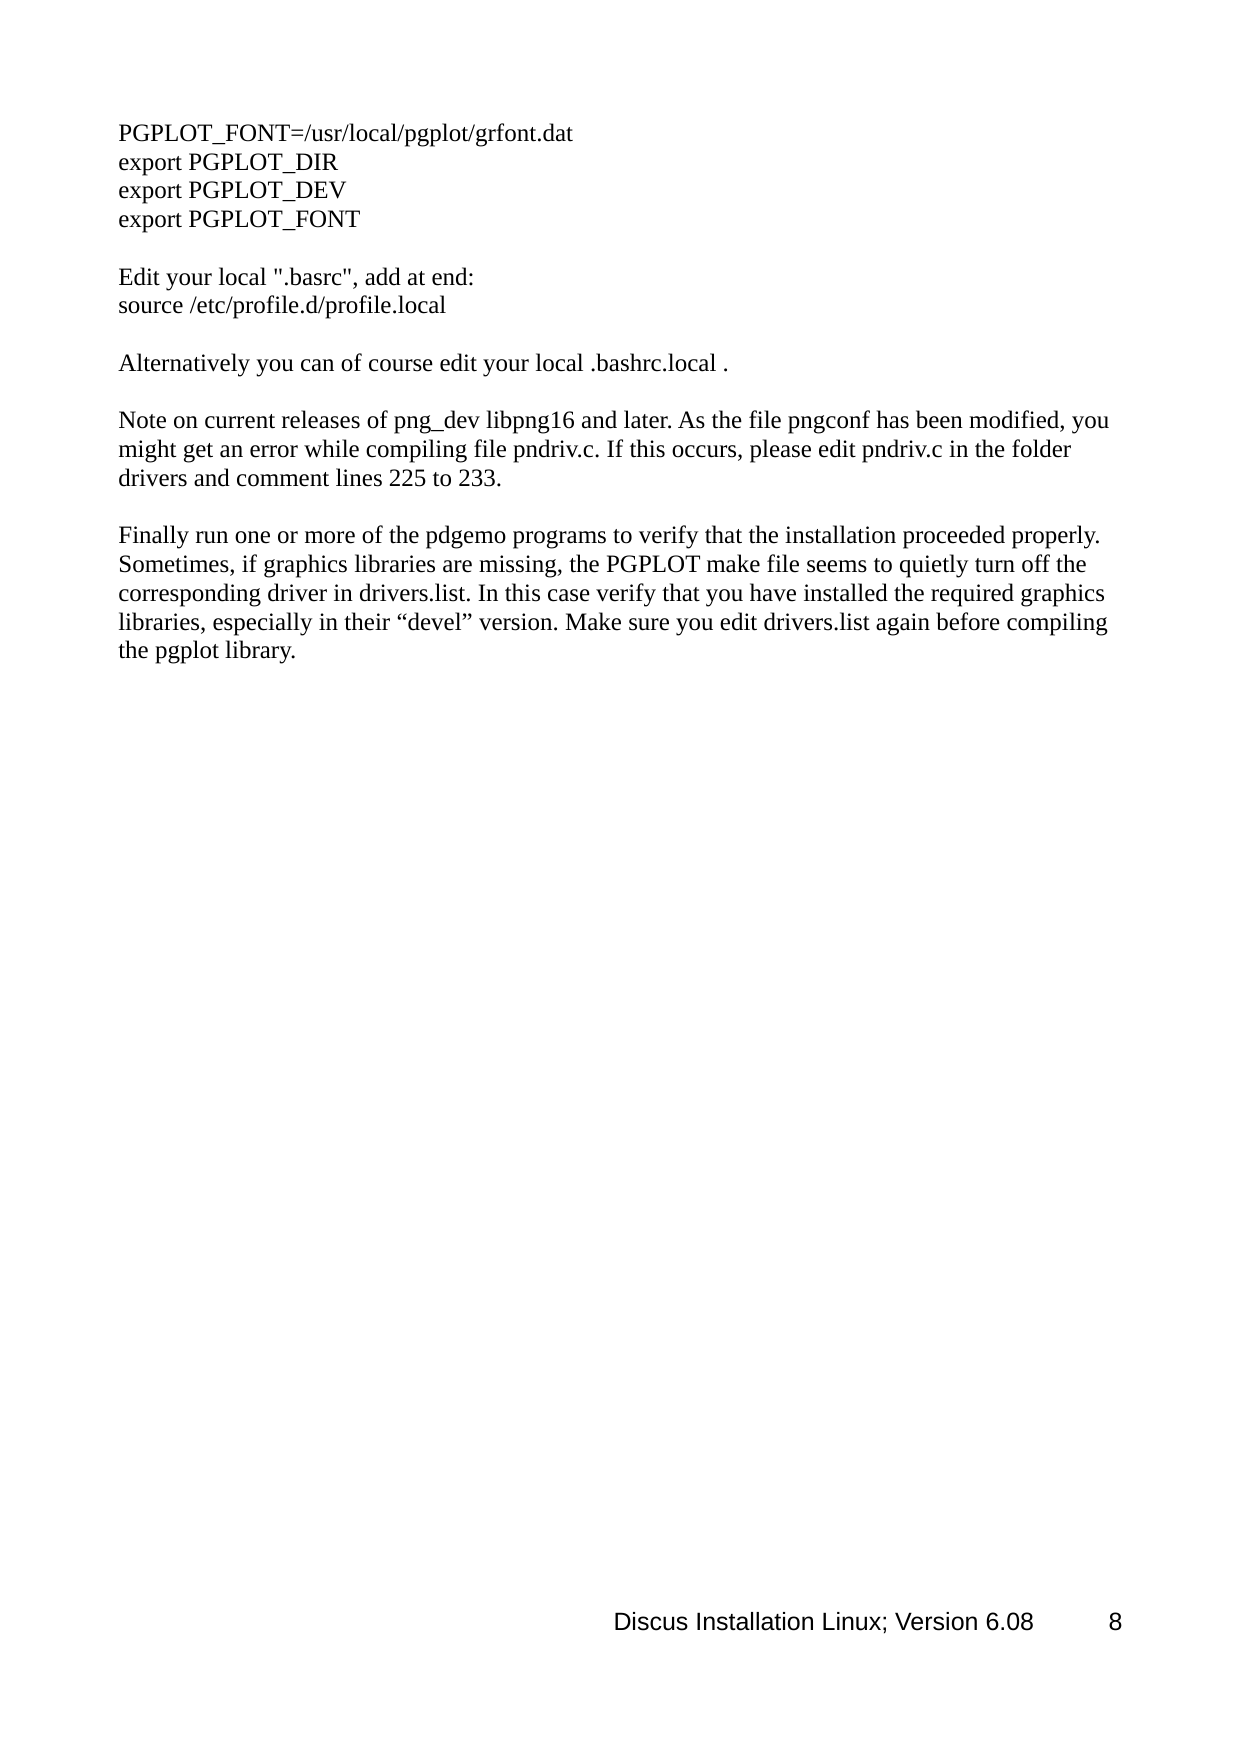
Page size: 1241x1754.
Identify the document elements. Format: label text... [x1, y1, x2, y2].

text PGPLOT_FONT=/usr/local/pgplot/grfont.dat [118, 118, 1122, 147]
text Edit your local ".basrc", add at end: [118, 262, 1122, 291]
text export PGPLOT_FONT [118, 204, 1122, 233]
text Alternatively you can of course edit your local .bashrc.local . [118, 348, 1122, 377]
text Finally run one or more of the pdgemo programs to verify that the installation proceeded properly. Sometimes, if graphics libraries are missing, the PGPLOT make file seems to quietly turn off the corresponding driver in drivers.list. In this case verify that you have installed the required graphics libraries, especially in their “devel” version. Make sure you edit drivers.list again before compiling the pgplot library. [118, 521, 1122, 664]
text source /etc/profile.d/profile.local [118, 291, 1122, 319]
text export PGPLOT_DEV [118, 176, 1122, 204]
text export PGPLOT_DIR [118, 147, 1122, 176]
text Note on current releases of png_dev libpng16 and later. As the file pngconf has been modified, you might get an error while compiling file pndriv.c. If this occurs, please edit pndriv.c in the folder drivers and comment lines 225 to 233. [118, 406, 1122, 492]
